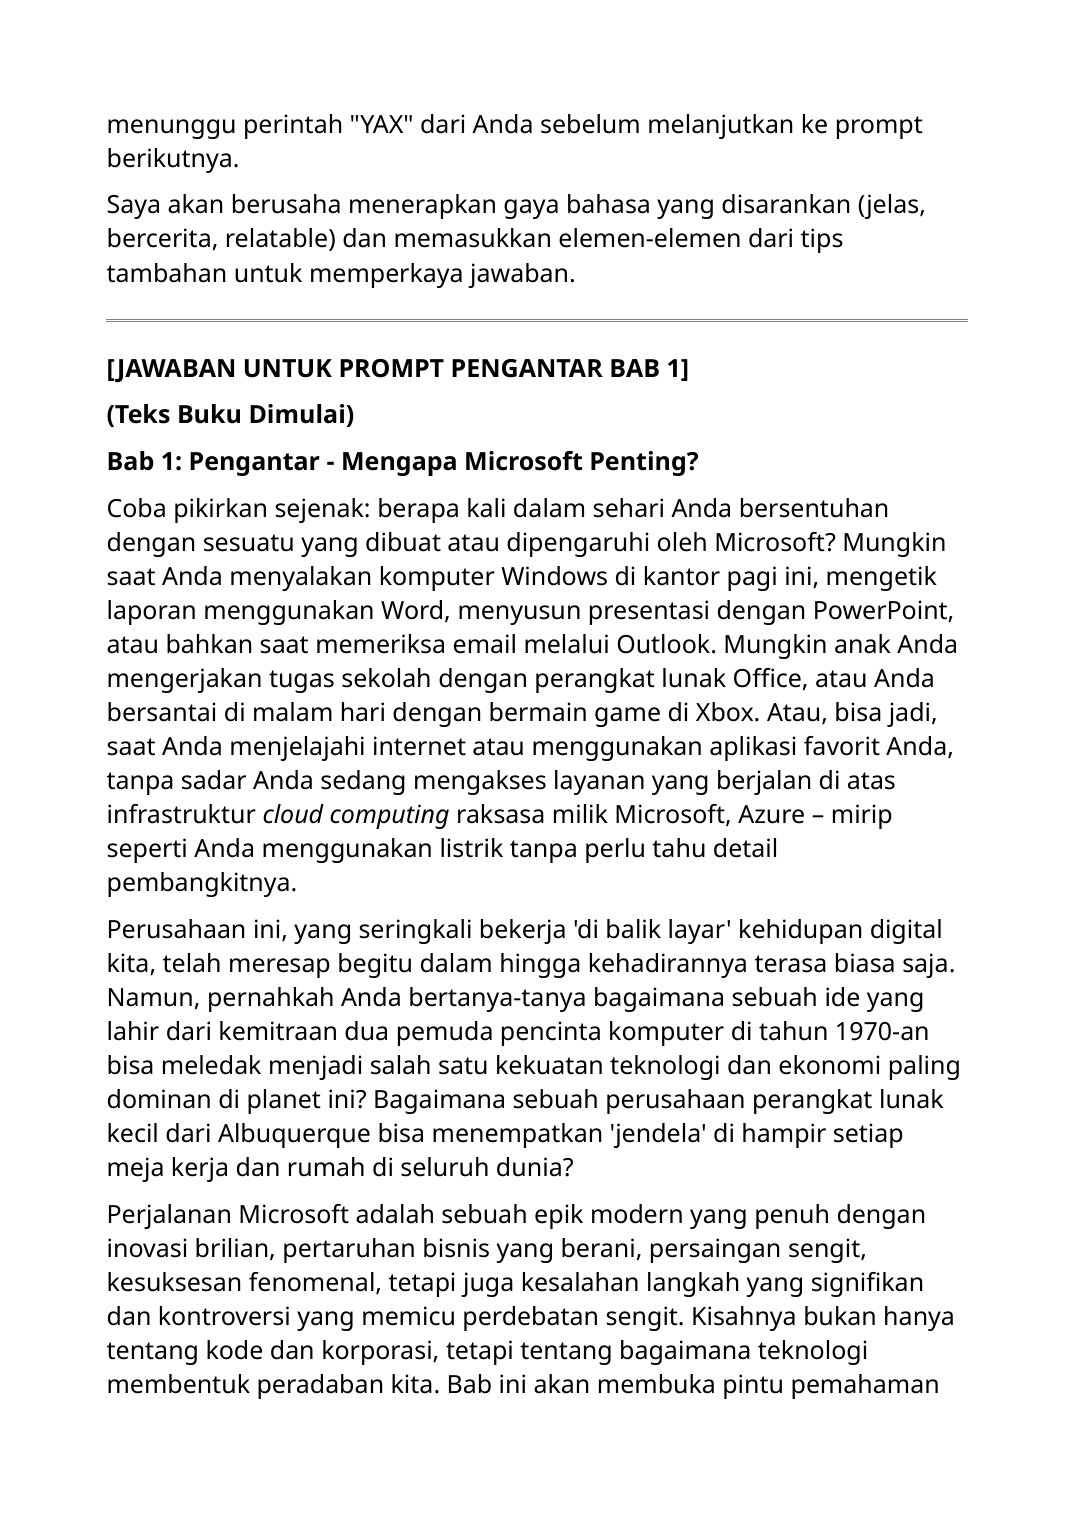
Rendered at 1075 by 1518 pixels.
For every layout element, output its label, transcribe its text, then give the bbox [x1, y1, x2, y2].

text Perjalanan Microsoft adalah sebuah epik modern yang penuh dengan inovasi brilian, pertaruhan bisnis yang berani, persaingan sengit, kesuksesan fenomenal, tetapi juga kesalahan langkah yang signifikan dan kontroversi yang memicu perdebatan sengit. Kisahnya bukan hanya tentang kode dan korporasi, tetapi tentang bagaimana teknologi membentuk peradaban kita. Bab ini akan membuka pintu pemahaman [106, 1197, 968, 1401]
text menunggu perintah "YAX" dari Anda sebelum melanjutkan ke prompt berikutnya. [106, 106, 968, 174]
text (Teks Buku Dimulai) [106, 397, 968, 431]
text [JAWABAN UNTUK PROMPT PENGANTAR BAB 1] [106, 351, 968, 385]
text Bab 1: Pengantar - Mengapa Microsoft Penting? [106, 444, 968, 478]
text Coba pikirkan sejenak: berapa kali dalam sehari Anda bersentuhan dengan sesuatu yang dibuat atau dipengaruhi oleh Microsoft? Mungkin saat Anda menyalakan komputer Windows di kantor pagi ini, mengetik laporan menggunakan Word, menyusun presentasi dengan PowerPoint, atau bahkan saat memeriksa email melalui Outlook. Mungkin anak Anda mengerjakan tugas sekolah dengan perangkat lunak Office, atau Anda bersantai di malam hari dengan bermain game di Xbox. Atau, bisa jadi, saat Anda menjelajahi internet atau menggunakan aplikasi favorit Anda, tanpa sadar Anda sedang mengakses layanan yang berjalan di atas infrastruktur cloud computing raksasa milik Microsoft, Azure – mirip seperti Anda menggunakan listrik tanpa perlu tahu detail pembangkitnya. [106, 490, 968, 899]
text Saya akan berusaha menerapkan gaya bahasa yang disarankan (jelas, bercerita, relatable) dan memasukkan elemen-elemen dari tips tambahan untuk memperkaya jawaban. [106, 187, 968, 289]
text Perusahaan ini, yang seringkali bekerja 'di balik layar' kehidupan digital kita, telah meresap begitu dalam hingga kehadirannya terasa biasa saja. Namun, pernahkah Anda bertanya-tanya bagaimana sebuah ide yang lahir dari kemitraan dua pemuda pencinta komputer di tahun 1970-an bisa meledak menjadi salah satu kekuatan teknologi dan ekonomi paling dominan di planet ini? Bagaimana sebuah perusahaan perangkat lunak kecil dari Albuquerque bisa menempatkan 'jendela' di hampir setiap meja kerja dan rumah di seluruh dunia? [106, 912, 968, 1184]
